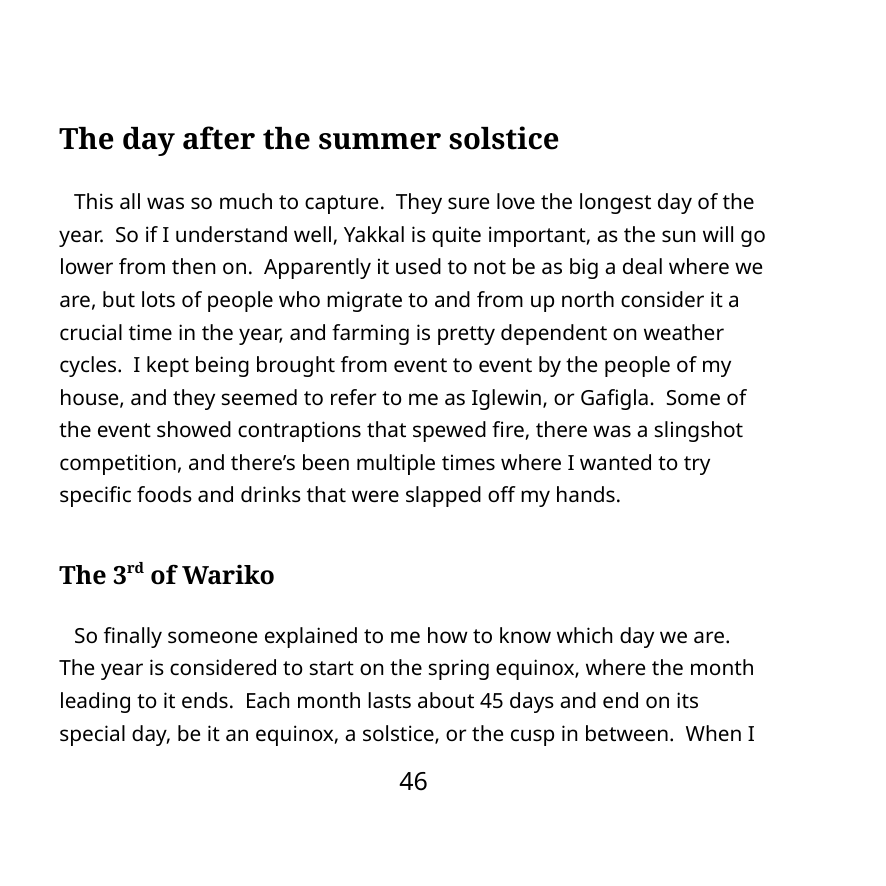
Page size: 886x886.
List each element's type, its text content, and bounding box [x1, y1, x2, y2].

subtitle The day after the summer solstice [59, 118, 768, 158]
text This all was so much to capture. They sure love the longest day of the year. So if I understand well, Yakkal is quite important, as the sun will go lower from then on. Apparently it used to not be as big a deal where we are, but lots of people who migrate to and from up north consider it a crucial time in the year, and farming is pretty dependent on weather cycles. I kept being brought from event to event by the people of my house, and they seemed to refer to me as Iglewin, or Gafigla. Some of the event showed contraptions that spewed fire, there was a slingshot competition, and there’s been multiple times where I wanted to try specific foods and drinks that were slapped off my hands. [59, 187, 768, 509]
subtitle The 3rd of Wariko [59, 557, 768, 591]
text So finally someone explained to me how to know which day we are. The year is considered to start on the spring equinox, where the month leading to it ends. Each month lasts about 45 days and end on its special day, be it an equinox, a solstice, or the cusp in between. When I [59, 621, 768, 747]
